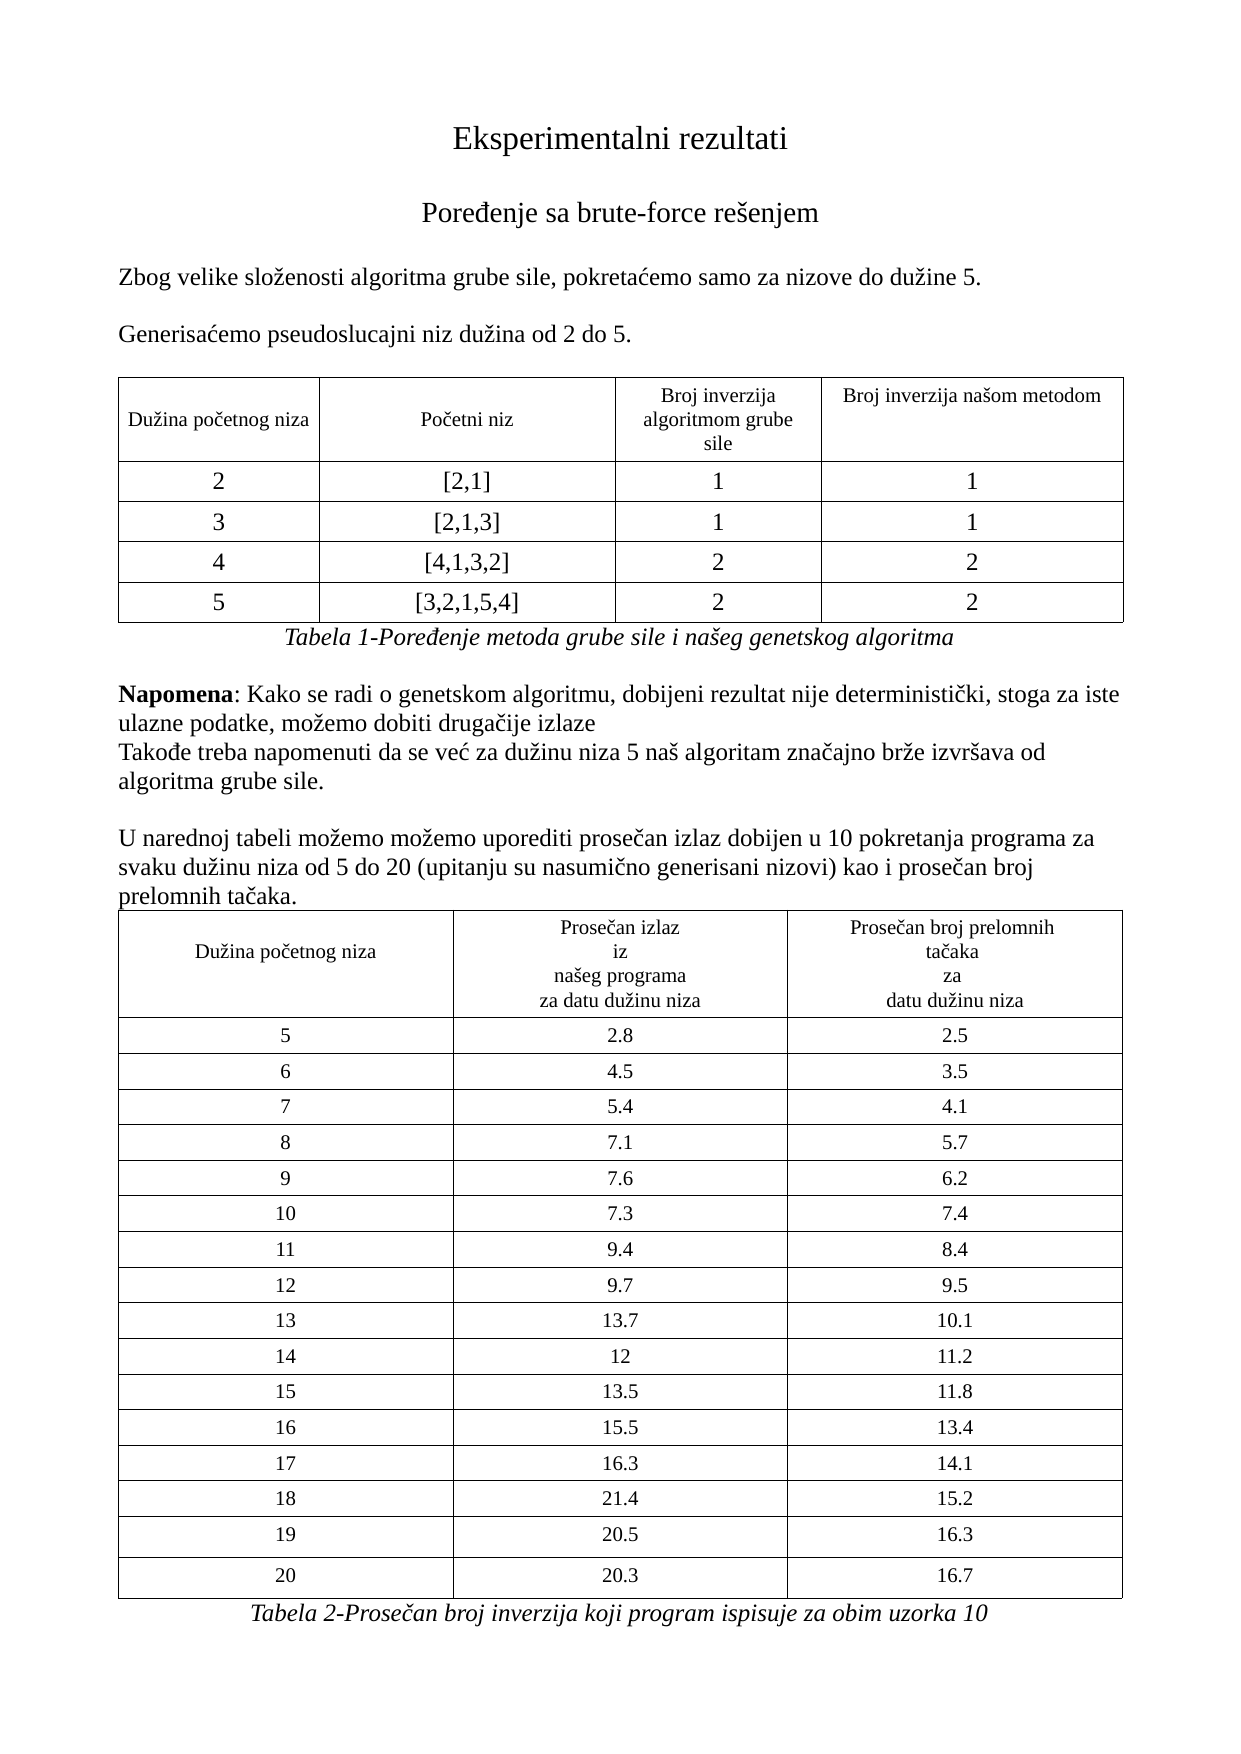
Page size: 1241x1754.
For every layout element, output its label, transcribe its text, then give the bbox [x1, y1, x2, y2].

table_cell 8 [119, 1125, 453, 1160]
table_cell 17 [119, 1446, 453, 1480]
table_cell 20 [119, 1558, 453, 1597]
table_cell 15 [119, 1375, 453, 1409]
table_cell 10 [119, 1196, 453, 1231]
table_cell 13.5 [454, 1375, 787, 1409]
table_cell [2,1] [320, 462, 615, 501]
table_cell 2 [616, 542, 821, 582]
table_cell 2.8 [454, 1018, 787, 1053]
table_header Dužina početnog niza [119, 378, 319, 461]
text Tabela 1-Poređenje metoda grube sile i našeg genetskog algoritma [118, 623, 1122, 651]
table_cell 3.5 [788, 1054, 1122, 1088]
table_cell 2 [822, 542, 1123, 582]
table_cell 13.4 [788, 1410, 1122, 1445]
text U narednoj tabeli možemo možemo uporediti prosečan izlaz dobijen u 10 pokretanja programa za svaku dužinu niza od 5 do 20 (upitanju su nasumično generisani nizovi) kao i prosečan broj prelomnih tačaka. [118, 823, 1122, 909]
table_cell 1 [822, 462, 1123, 501]
table_cell 9 [119, 1161, 453, 1195]
table_cell 12 [119, 1268, 453, 1302]
table_cell 2 [119, 462, 319, 501]
table_header Početni niz [320, 378, 615, 461]
table_cell [4,1,3,2] [320, 542, 615, 582]
table_cell 1 [616, 502, 821, 541]
table_cell 16 [119, 1410, 453, 1445]
table_cell 4 [119, 542, 319, 582]
table_cell 7.4 [788, 1196, 1122, 1231]
table_cell 8.4 [788, 1232, 1122, 1267]
table_cell 13.7 [454, 1303, 787, 1338]
text Napomena: Kako se radi o genetskom algoritmu, dobijeni rezultat nije deterministički, stoga za iste ulazne podatke, možemo dobiti drugačije izlaze [118, 679, 1122, 737]
table_cell 7.1 [454, 1125, 787, 1160]
table_cell 2 [616, 583, 821, 622]
table_cell 3 [119, 502, 319, 541]
table_cell 21.4 [454, 1481, 787, 1516]
table_cell 11.2 [788, 1339, 1122, 1373]
table_cell [2,1,3] [320, 502, 615, 541]
table_cell 18 [119, 1481, 453, 1516]
table_cell 14 [119, 1339, 453, 1373]
table_cell 7.3 [454, 1196, 787, 1231]
table_cell 16.7 [788, 1558, 1122, 1597]
table_cell 2 [822, 583, 1123, 622]
table_cell 13 [119, 1303, 453, 1338]
table_header Prosečan broj prelomnih tačaka za datu dužinu niza [788, 911, 1122, 1017]
table_cell 5 [119, 583, 319, 622]
table_cell 16.3 [454, 1446, 787, 1480]
table_header Dužina početnog niza [119, 911, 453, 1017]
text Generisaćemo pseudoslucajni niz dužina od 2 do 5. [118, 319, 1122, 348]
table_header Broj inverzija našom metodom [822, 378, 1123, 461]
text Zbog velike složenosti algoritma grube sile, pokretaćemo samo za nizove do dužine 5. [118, 262, 1122, 291]
table_cell 1 [822, 502, 1123, 541]
table_header Broj inverzija algoritmom grube sile [616, 378, 821, 461]
table_cell 2.5 [788, 1018, 1122, 1053]
table_cell 7 [119, 1090, 453, 1124]
table_cell 15.2 [788, 1481, 1122, 1516]
table_cell 5 [119, 1018, 453, 1053]
table_cell 19 [119, 1517, 453, 1557]
table_cell 20.5 [454, 1517, 787, 1557]
table_cell 14.1 [788, 1446, 1122, 1480]
table_cell [3,2,1,5,4] [320, 583, 615, 622]
table_cell 9.5 [788, 1268, 1122, 1302]
table_cell 7.6 [454, 1161, 787, 1195]
table_cell 1 [616, 462, 821, 501]
table_cell 10.1 [788, 1303, 1122, 1338]
text Tabela 2-Prosečan broj inverzija koji program ispisuje za obim uzorka 10 [118, 1599, 1122, 1626]
table_cell 5.4 [454, 1090, 787, 1124]
table_header Prosečan izlaz iz našeg programa za datu dužinu niza [454, 911, 787, 1017]
table_cell 20.3 [454, 1558, 787, 1597]
text Poređenje sa brute-force rešenjem [118, 195, 1122, 228]
table_cell 12 [454, 1339, 787, 1373]
table_cell 11 [119, 1232, 453, 1267]
table_cell 6 [119, 1054, 453, 1088]
text Eksperimentalni rezultati [118, 118, 1122, 156]
text Takođe treba napomenuti da se već za dužinu niza 5 naš algoritam značajno brže izvršava od algoritma grube sile. [118, 737, 1122, 794]
table_cell 6.2 [788, 1161, 1122, 1195]
table_cell 9.4 [454, 1232, 787, 1267]
table_cell 4.1 [788, 1090, 1122, 1124]
table_cell 5.7 [788, 1125, 1122, 1160]
table_cell 9.7 [454, 1268, 787, 1302]
table_cell 15.5 [454, 1410, 787, 1445]
table_cell 4.5 [454, 1054, 787, 1088]
table_cell 11.8 [788, 1375, 1122, 1409]
table_cell 16.3 [788, 1517, 1122, 1557]
